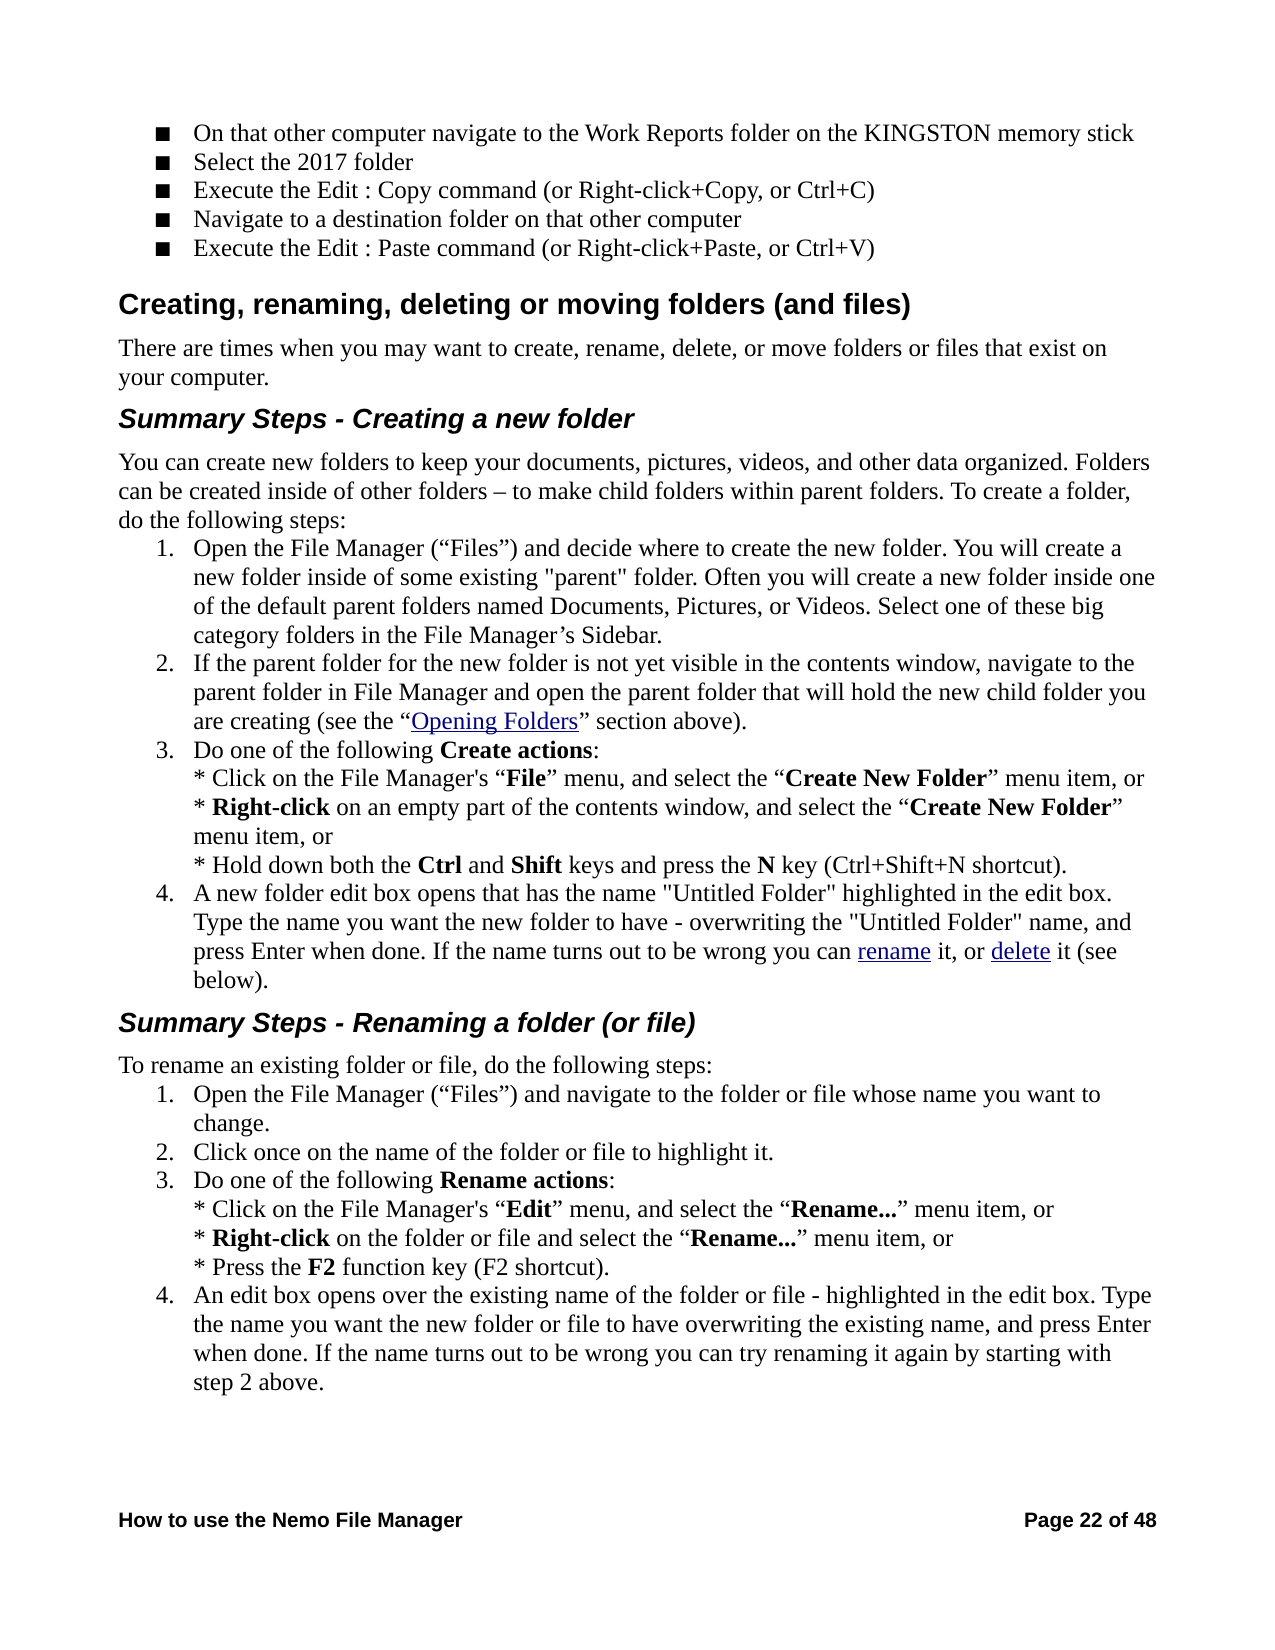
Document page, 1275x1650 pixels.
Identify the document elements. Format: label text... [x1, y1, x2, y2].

list Select the 2017 folder [156, 147, 1157, 176]
text You can create new folders to keep your documents, pictures, videos, and other data organized. Folders can be created inside of other folders – to make child folders within parent folders. To create a folder, do the following steps: [118, 447, 1157, 533]
text To rename an existing folder or file, do the following steps: [118, 1050, 1157, 1079]
list Do one of the following Create actions: * Click on the File Manager's “File” menu, and select the “Create New Folder” menu item, or * Right-click on an empty part of the contents window, and select the “Create New Folder” menu item, or * Hold down both the Ctrl and Shift keys and press the N key (Ctrl+Shift+N shortcut). [156, 735, 1157, 878]
subtitle Creating, renaming, deleting or moving folders (and files) [118, 287, 1157, 320]
list Navigate to a destination folder on that other computer [156, 204, 1157, 233]
list A new folder edit box opens that has the name "Untitled Folder" highlighted in the edit box. Type the name you want the new folder to have - overwriting the "Untitled Folder" name, and press Enter when done. If the name turns out to be wrong you can rename it, or delete it (see below). [156, 878, 1157, 993]
list Open the File Manager (“Files”) and decide where to create the new folder. You will create a new folder inside of some existing "parent" folder. Often you will create a new folder inside one of the default parent folders named Documents, Pictures, or Videos. Select one of these big category folders in the File Manager’s Sidebar. [156, 533, 1157, 648]
subtitle Summary Steps - Creating a new folder [118, 403, 1157, 435]
subtitle Summary Steps - Renaming a folder (or file) [118, 1006, 1157, 1038]
list Execute the Edit : Paste command (or Right-click+Paste, or Ctrl+V) [156, 233, 1157, 262]
list On that other computer navigate to the Work Reports folder on the KINGSTON memory stick [156, 118, 1157, 147]
list Execute the Edit : Copy command (or Right-click+Copy, or Ctrl+C) [156, 176, 1157, 204]
list Open the File Manager (“Files”) and navigate to the folder or file whose name you want to change. [156, 1079, 1157, 1137]
list Click once on the name of the folder or file to highlight it. [156, 1137, 1157, 1165]
list An edit box opens over the existing name of the folder or file - highlighted in the edit box. Type the name you want the new folder or file to have overwriting the existing name, and press Enter when done. If the name turns out to be wrong you can try renaming it again by starting with step 2 above. [156, 1280, 1157, 1395]
text There are times when you may want to create, rename, delete, or move folders or files that exist on your computer. [118, 333, 1157, 390]
list If the parent folder for the new folder is not yet visible in the contents window, navigate to the parent folder in File Manager and open the parent folder that will hold the new child folder you are creating (see the “Opening Folders” section above). [156, 648, 1157, 735]
list Do one of the following Rename actions: * Click on the File Manager's “Edit” menu, and select the “Rename...” menu item, or * Right-click on the folder or file and select the “Rename...” menu item, or * Press the F2 function key (F2 shortcut). [156, 1165, 1157, 1280]
